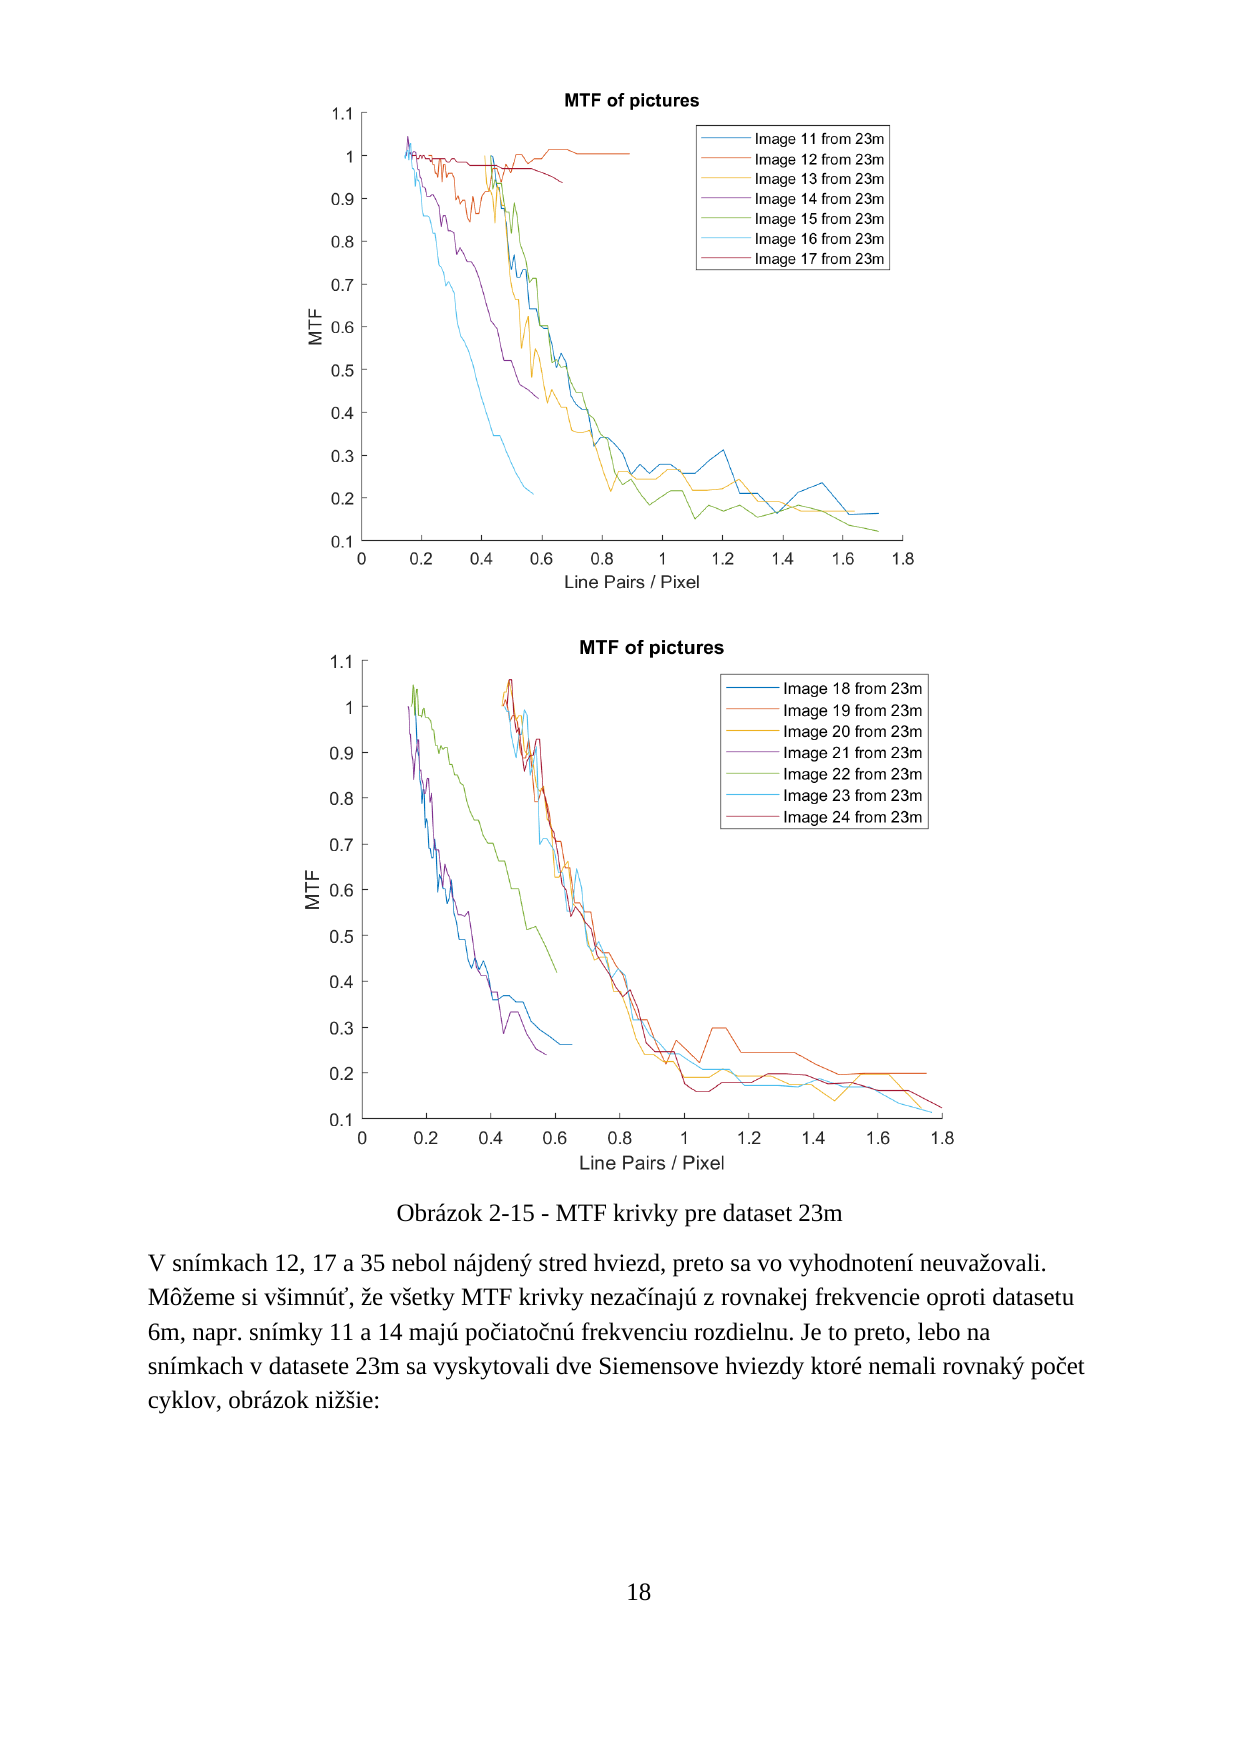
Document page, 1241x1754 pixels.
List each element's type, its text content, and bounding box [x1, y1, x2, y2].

text V snímkach 12, 17 a 35 nebol nájdený stred hviezd, preto sa vo vyhodnotení neuvažovali. Môžeme si všimnúť, že všetky MTF krivky nezačínajú z rovnakej frekvencie oproti datasetu 6m, napr. snímky 11 a 14 majú počiatočnú frekvenciu rozdielnu. Je to preto, lebo na snímkach v datasete 23m sa vyskytovali dve Siemensove hviezdy ktoré nemali rovnaký počet cyklov, obrázok nižšie: [148, 1248, 1092, 1414]
text Obrázok 2-15 - MTF krivky pre dataset 23m [147, 1198, 1092, 1227]
